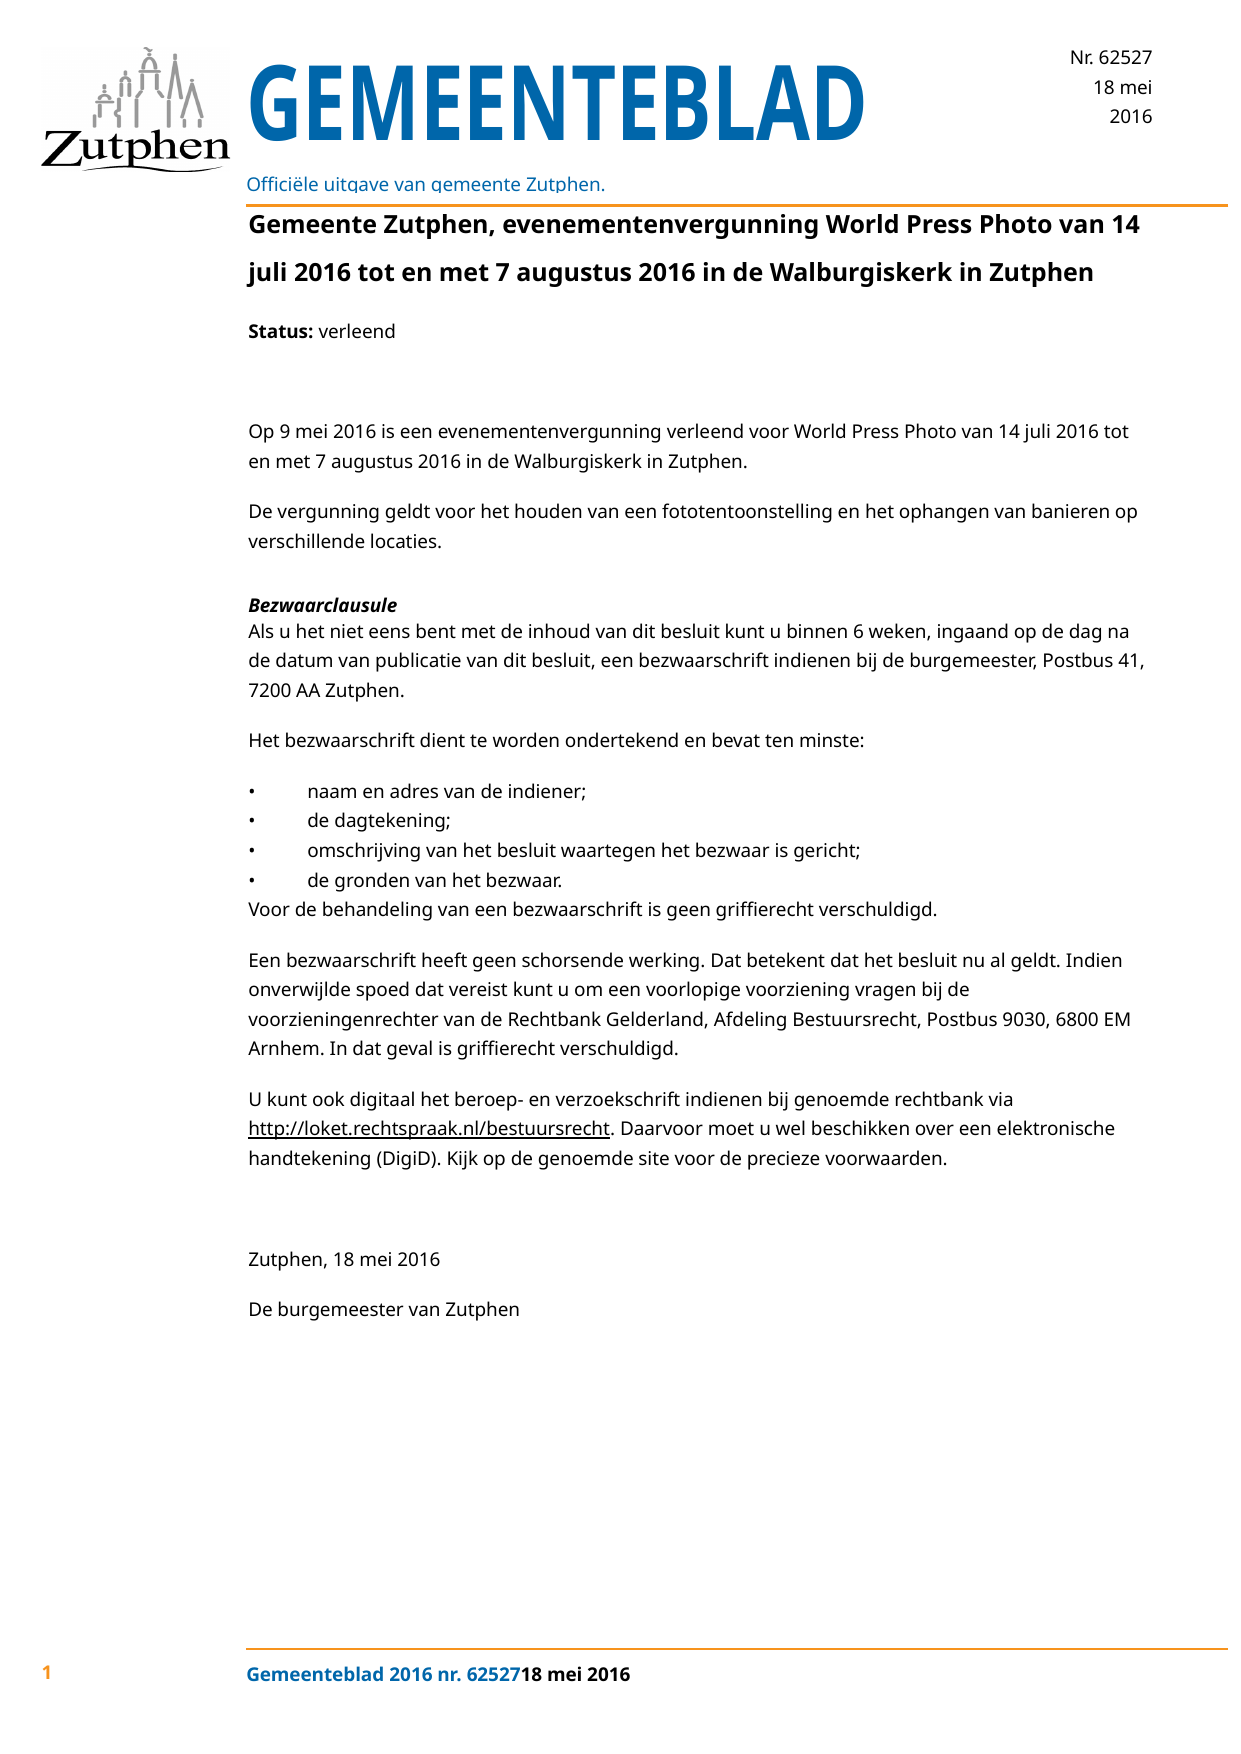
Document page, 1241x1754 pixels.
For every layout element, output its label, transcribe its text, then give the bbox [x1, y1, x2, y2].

list naam en adres van de indiener; [248, 778, 1152, 804]
text Als u het niet eens bent met de inhoud van dit besluit kunt u binnen 6 weken, ingaand op de dag na de datum van publicatie van dit besluit, een bezwaarschrift indienen bij de burgemeester, Postbus 41, 7200 AA Zutphen. [248, 618, 1152, 703]
text Bezwaarclausule [248, 592, 1152, 618]
text Een bezwaarschrift heeft geen schorsende werking. Dat betekent dat het besluit nu al geldt. Indien onverwijlde spoed dat vereist kunt u om een voorlopige voorziening vragen bij de voorzieningenrechter van de Rechtbank Gelderland, Afdeling Bestuursrecht, Postbus 9030, 6800 EM Arnhem. In dat geval is griffierecht verschuldigd. [248, 947, 1152, 1061]
list omschrijving van het besluit waartegen het bezwaar is gericht; [248, 837, 1152, 863]
text Het bezwaarschrift dient te worden ondertekend en bevat ten minste: [248, 728, 1152, 753]
text Status: verleend [248, 318, 1152, 344]
text Gemeente Zutphen, evenementenvergunning World Press Photo van 14 juli 2016 tot en met 7 augustus 2016 in de Walburgiskerk in Zutphen [248, 207, 1152, 288]
text Op 9 mei 2016 is een evenementenvergunning verleend voor World Press Photo van 14 juli 2016 tot en met 7 augustus 2016 in de Walburgiskerk in Zutphen. [248, 419, 1152, 474]
text De burgemeester van Zutphen [248, 1296, 1152, 1322]
list de gronden van het bezwaar. [248, 867, 1152, 892]
picture [41, 47, 231, 172]
text Voor de behandeling van een bezwaarschrift is geen griffierecht verschuldigd. [248, 896, 1152, 922]
text De vergunning geldt voor het houden van een fototentoonstelling en het ophangen van banieren op verschillende locaties. [248, 499, 1152, 554]
text Zutphen, 18 mei 2016 [248, 1246, 1152, 1272]
list de dagtekening; [248, 808, 1152, 833]
text U kunt ook digitaal het beroep- en verzoekschrift indienen bij genoemde rechtbank via http://loket.rechtspraak.nl/bestuursrecht. Daarvoor moet u wel beschikken over een elektronische handtekening (DigiD). Kijk op de genoemde site voor de precieze voorwaarden. [248, 1086, 1152, 1171]
